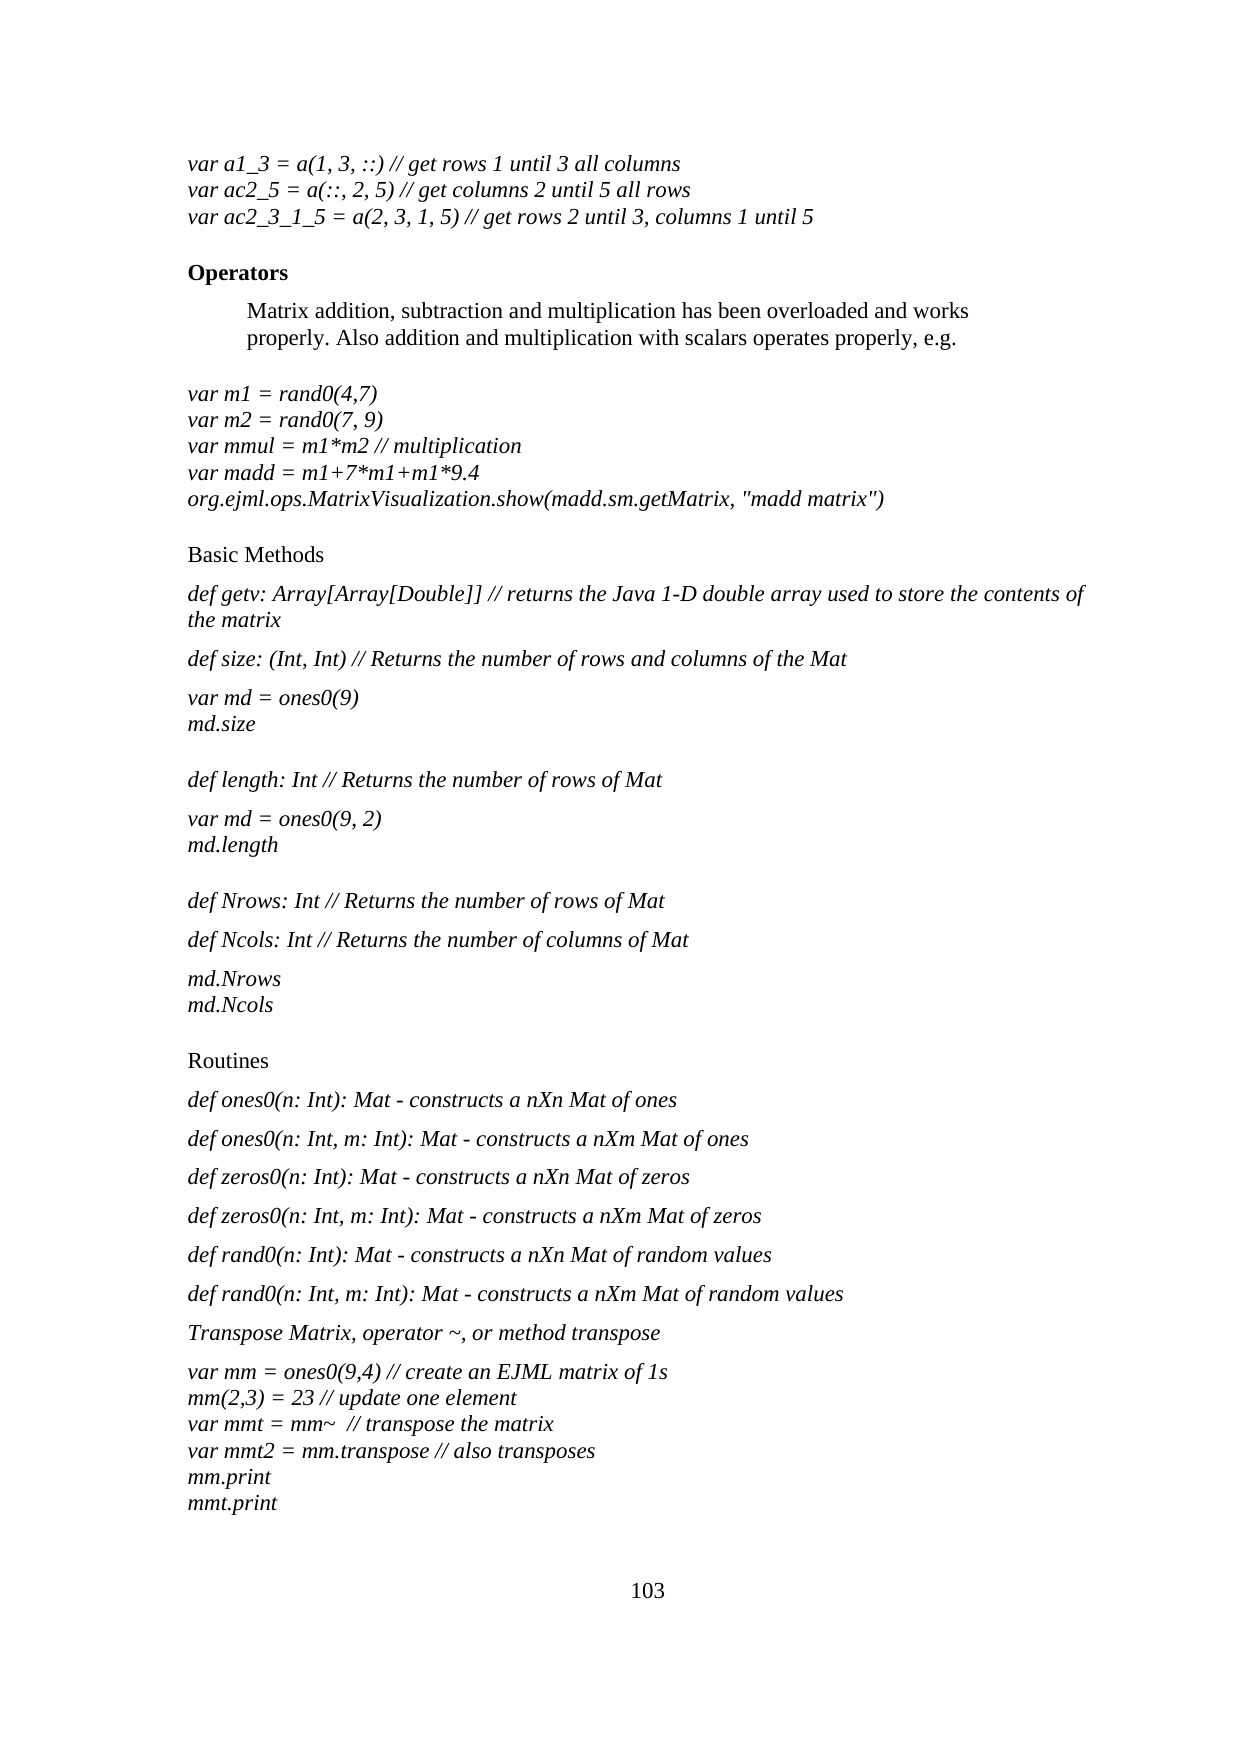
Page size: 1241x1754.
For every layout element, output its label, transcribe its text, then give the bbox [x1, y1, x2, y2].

text org.ejml.ops.MatrixVisualization.show(madd.sm.getMatrix, "madd matrix") [187, 485, 1108, 511]
text md.Ncols [187, 991, 1108, 1017]
text mmt.print [187, 1489, 1108, 1516]
text def zeros0(n: Int): Mat - constructs a nXn Mat of zeros [187, 1163, 1108, 1190]
text Routines [187, 1047, 1108, 1073]
text mm(2,3) = 23 // update one element [187, 1384, 1108, 1410]
text def getv: Array[Array[Double]] // returns the Java 1-D double array used to store the contents of the matrix [187, 580, 1108, 632]
text var a1_3 = a(1, 3, ::) // get rows 1 until 3 all columns [187, 150, 1108, 176]
text var m1 = rand0(4,7) [187, 379, 1108, 406]
text var ac2_3_1_5 = a(2, 3, 1, 5) // get rows 2 until 3, columns 1 until 5 [187, 203, 1108, 229]
text md.length [187, 831, 1108, 857]
text def size: (Int, Int) // Returns the number of rows and columns of the Mat [187, 645, 1108, 671]
text def length: Int // Returns the number of rows of Mat [187, 766, 1108, 792]
text Matrix addition, subtraction and multiplication has been overloaded and works properly. Also addition and multiplication with scalars operates properly, e.g. [247, 297, 1049, 350]
text Transpose Matrix, operator ~, or method transpose [187, 1319, 1108, 1345]
text var mmt = mm~ // transpose the matrix [187, 1410, 1108, 1437]
text var mm = ones0(9,4) // create an EJML matrix of 1s [187, 1358, 1108, 1384]
text var ac2_5 = a(::, 2, 5) // get columns 2 until 5 all rows [187, 176, 1108, 203]
text def rand0(n: Int): Mat - constructs a nXn Mat of random values [187, 1241, 1108, 1267]
text var mmul = m1*m2 // multiplication [187, 432, 1108, 459]
text Basic Methods [187, 541, 1108, 567]
text var m2 = rand0(7, 9) [187, 406, 1108, 432]
text Operators [187, 258, 1108, 285]
text def zeros0(n: Int, m: Int): Mat - constructs a nXm Mat of zeros [187, 1202, 1108, 1229]
text def ones0(n: Int): Mat - constructs a nXn Mat of ones [187, 1086, 1108, 1112]
text md.Nrows [187, 965, 1108, 991]
text mm.print [187, 1463, 1108, 1489]
text def Ncols: Int // Returns the number of columns of Mat [187, 926, 1108, 952]
text def ones0(n: Int, m: Int): Mat - constructs a nXm Mat of ones [187, 1124, 1108, 1151]
text var md = ones0(9) [187, 684, 1108, 710]
text var md = ones0(9, 2) [187, 805, 1108, 831]
text var madd = m1+7*m1+m1*9.4 [187, 459, 1108, 485]
text def rand0(n: Int, m: Int): Mat - constructs a nXm Mat of random values [187, 1280, 1108, 1306]
text def Nrows: Int // Returns the number of rows of Mat [187, 887, 1108, 913]
text md.size [187, 710, 1108, 736]
text var mmt2 = mm.transpose // also transposes [187, 1437, 1108, 1463]
